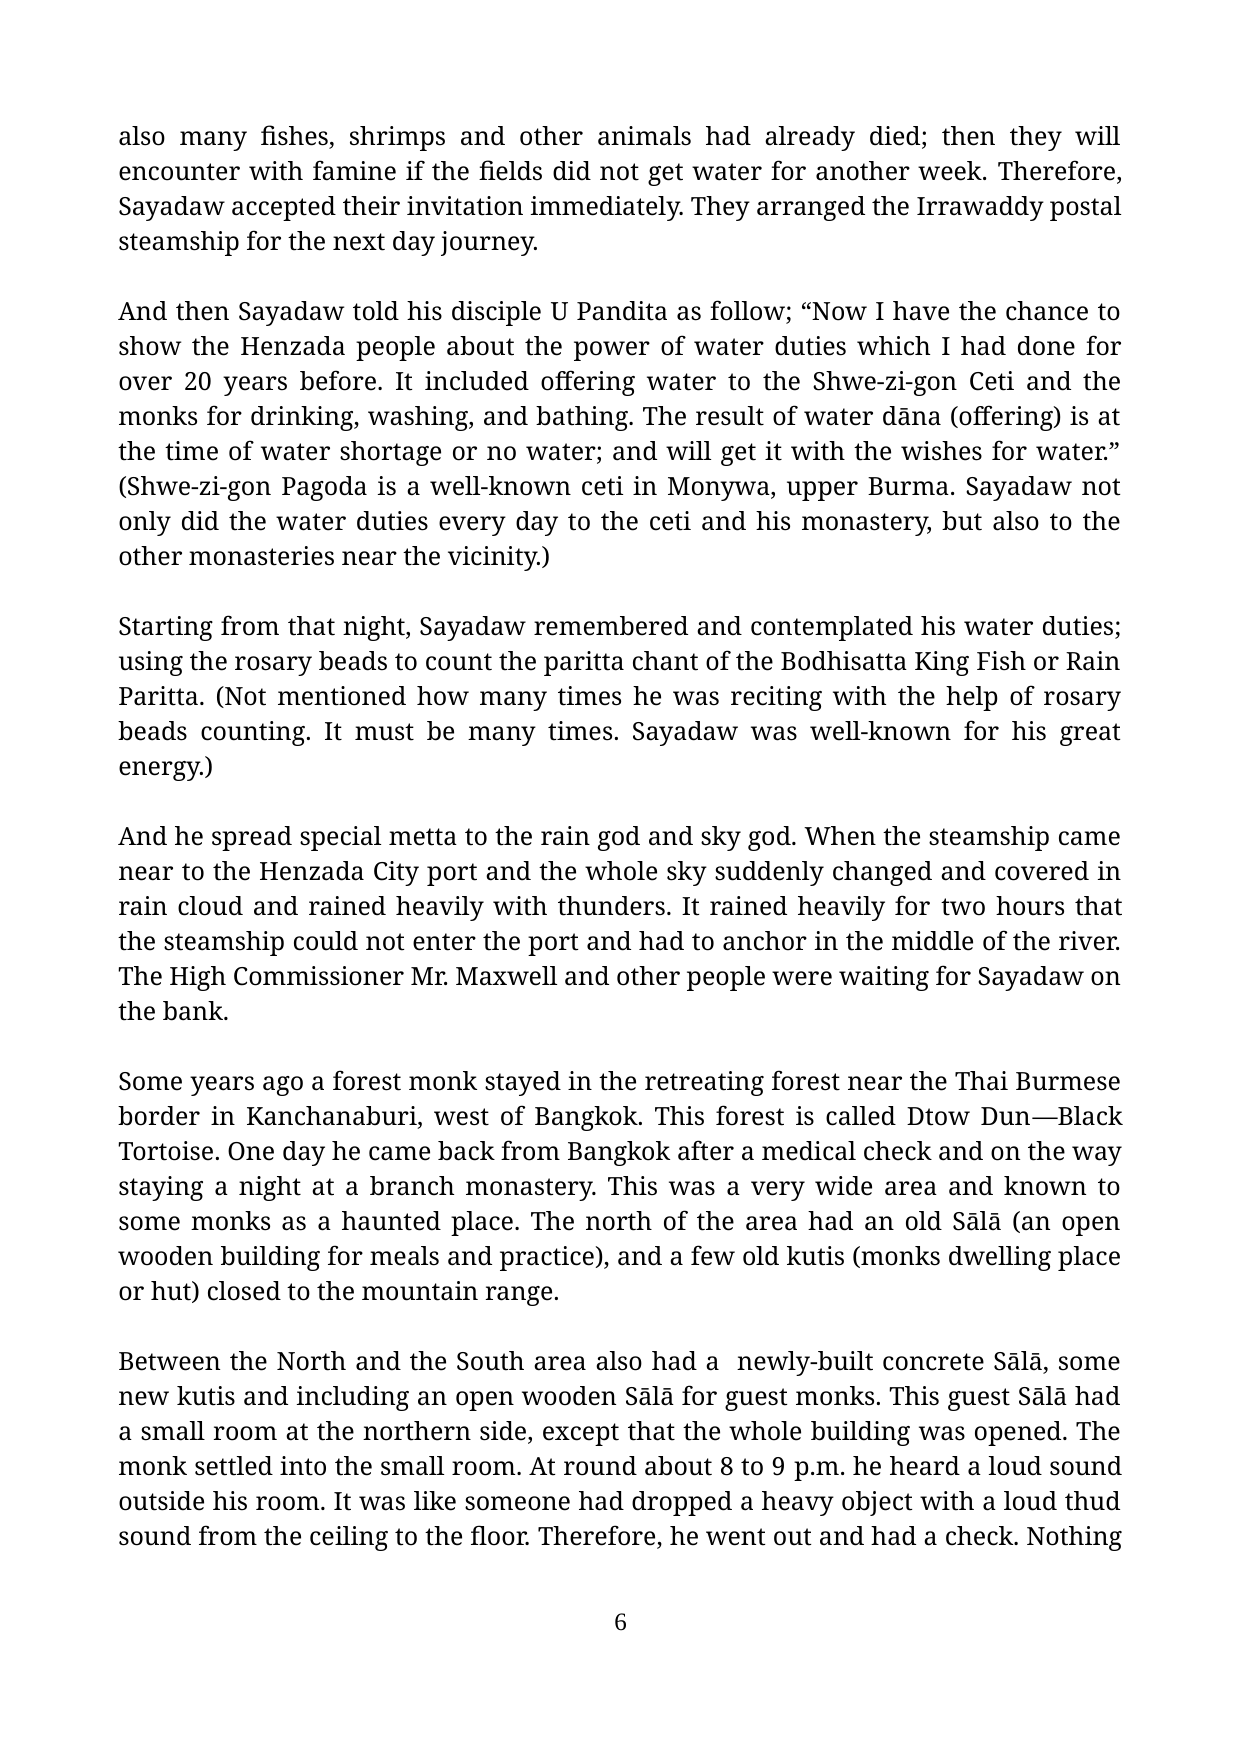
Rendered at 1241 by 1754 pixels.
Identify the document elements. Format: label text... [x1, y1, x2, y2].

text also many fishes, shrimps and other animals had already died; then they will encounter with famine if the fields did not get water for another week. Therefore, Sayadaw accepted their invitation immediately. They arranged the Irrawaddy postal steamship for the next day journey. And then Sayadaw told his disciple U Pandita as follow; “Now I have the chance to show the Henzada people about the power of water duties which I had done for over 20 years before. It included offering water to the Shwe-zi-gon Ceti and the monks for drinking, washing, and bathing. The result of water dāna (offering) is at the time of water shortage or no water; and will get it with the wishes for water.” (Shwe-zi-gon Pagoda is a well-known ceti in Monywa, upper Burma. Sayadaw not only did the water duties every day to the ceti and his monastery, but also to the other monasteries near the vicinity.) Starting from that night, Sayadaw remembered and contemplated his water duties; using the rosary beads to count the paritta chant of the Bodhisatta King Fish or Rain Paritta. (Not mentioned how many times he was reciting with the help of rosary beads counting. It must be many times. Sayadaw was well-known for his great energy.) And he spread special metta to the rain god and sky god. When the steamship came near to the Henzada City port and the whole sky suddenly changed and covered in rain cloud and rained heavily with thunders. It rained heavily for two hours that the steamship could not enter the port and had to anchor in the middle of the river. The High Commissioner Mr. Maxwell and other people were waiting for Sayadaw on the bank. Some years ago a forest monk stayed in the retreating forest near the Thai Burmese border in Kanchanaburi, west of Bangkok. This forest is called Dtow Dun—Black Tortoise. One day he came back from Bangkok after a medical check and on the way staying a night at a branch monastery. This was a very wide area and known to some monks as a haunted place. The north of the area had an old Sālā (an open wooden building for meals and practice), and a few old kutis (monks dwelling place or hut) closed to the mountain range. Between the North and the South area also had a newly-built concrete Sālā, some new kutis and including an open wooden Sālā for guest monks. This guest Sālā had a small room at the northern side, except that the whole building was opened. The monk settled into the small room. At round about 8 to 9 p.m. he heard a loud sound outside his room. It was like someone had dropped a heavy object with a loud thud sound from the ceiling to the floor. Therefore, he went out and had a check. Nothing [118, 118, 1122, 1553]
